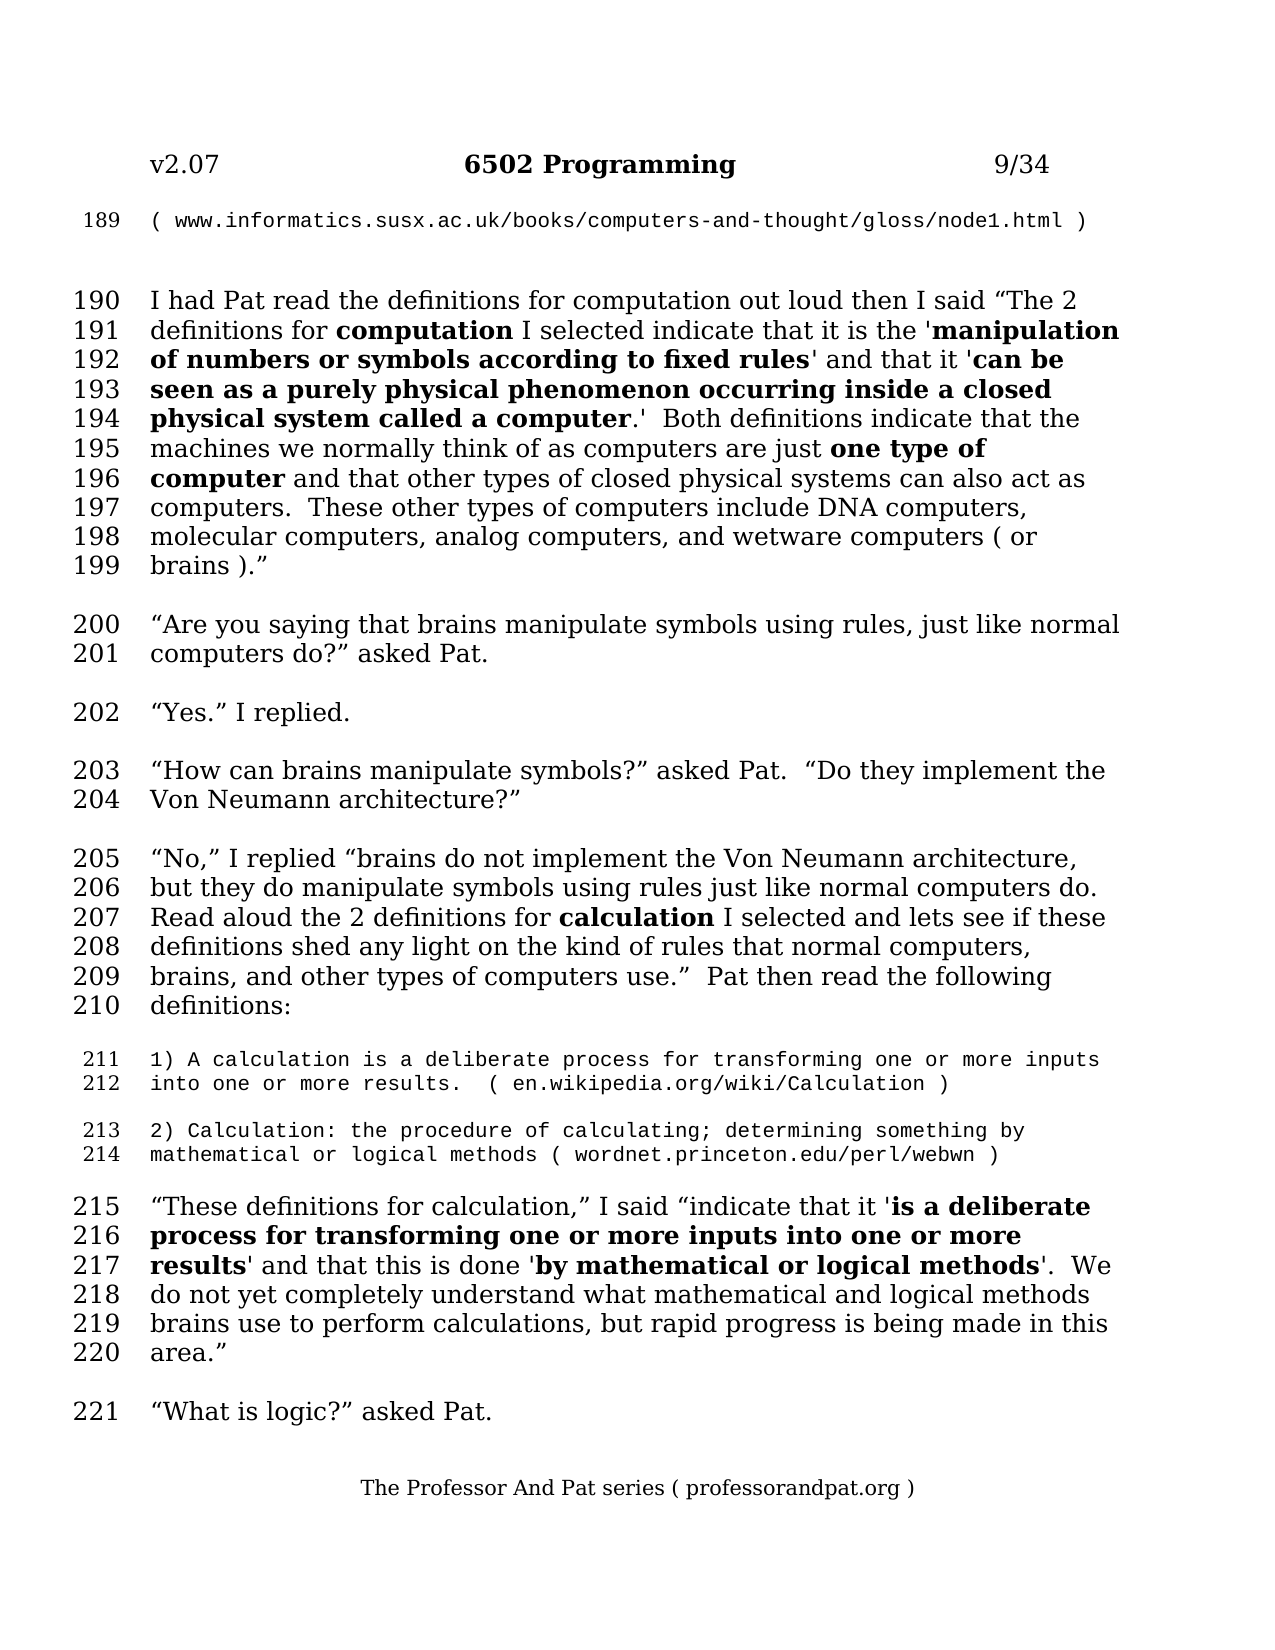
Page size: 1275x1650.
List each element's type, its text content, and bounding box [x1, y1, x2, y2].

text “Are you saying that brains manipulate symbols using rules, just like normal computers do?” asked Pat. [150, 610, 1125, 669]
text “Yes.” I replied. [150, 698, 1125, 727]
text “What is logic?” asked Pat. [150, 1397, 1125, 1426]
text 2) Calculation: the procedure of calculating; determining something by mathematical or logical methods ( wordnet.princeton.edu/perl/webwn ) [150, 1120, 1125, 1167]
text “No,” I replied “brains do not implement the Von Neumann architecture, but they do manipulate symbols using rules just like normal computers do. Read aloud the 2 definitions for calculation I selected and lets see if these definitions shed any light on the kind of rules that normal computers, brains, and other types of computers use.” Pat then read the following definitions: [150, 844, 1125, 1020]
text I had Pat read the definitions for computation out loud then I said “The 2 definitions for computation I selected indicate that it is the 'manipulation of numbers or symbols according to fixed rules' and that it 'can be seen as a purely physical phenomenon occurring inside a closed physical system called a computer.' Both definitions indicate that the machines we normally think of as computers are just one type of computer and that other types of closed physical systems can also act as computers. These other types of computers include DNA computers, molecular computers, analog computers, and wetware computers ( or brains ).” [150, 286, 1125, 581]
text 1) A calculation is a deliberate process for transforming one or more inputs into one or more results. ( en.wikipedia.org/wiki/Calculation ) [150, 1049, 1125, 1097]
text ( www.informatics.susx.ac.uk/books/computers-and-thought/gloss/node1.html ) [150, 210, 1125, 233]
text “These definitions for calculation,” I said “indicate that it 'is a deliberate process for transforming one or more inputs into one or more results' and that this is done 'by mathematical or logical methods'. We do not yet completely understand what mathematical and logical methods brains use to perform calculations, but rapid progress is being made in this area.” [150, 1191, 1125, 1368]
text “How can brains manipulate symbols?” asked Pat. “Do they implement the Von Neumann architecture?” [150, 756, 1125, 815]
